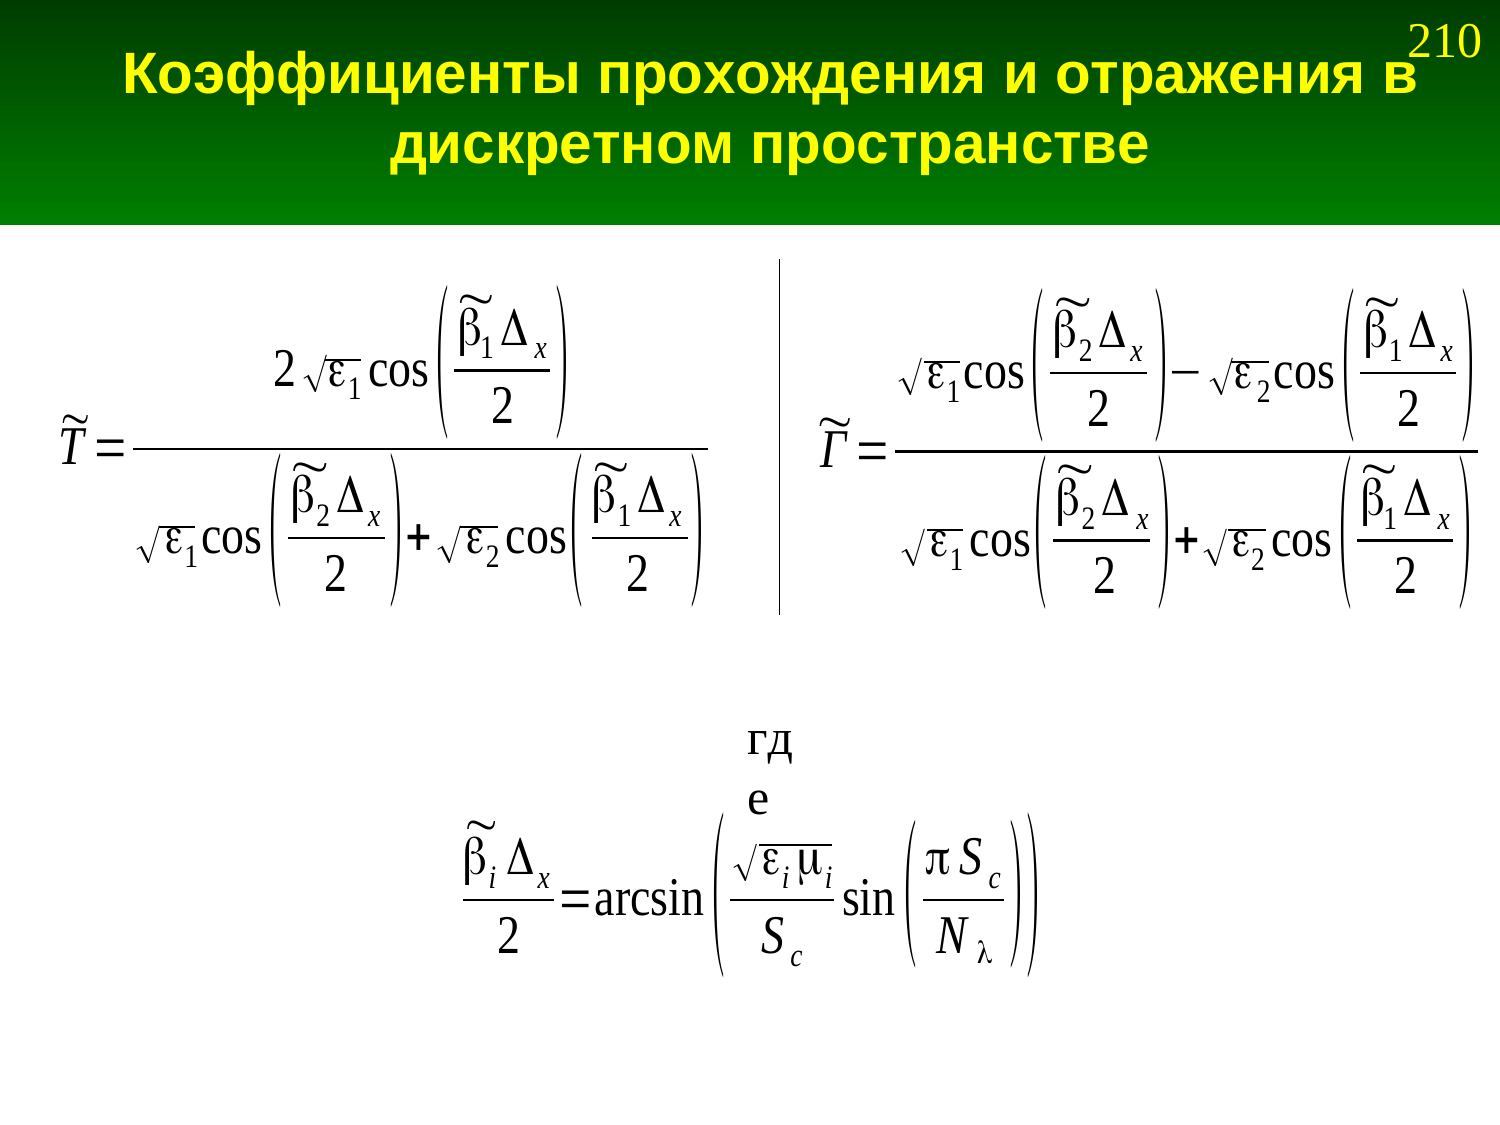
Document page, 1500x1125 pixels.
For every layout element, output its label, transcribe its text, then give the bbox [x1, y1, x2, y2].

chart [448, 809, 1052, 981]
title Коэффициенты прохождения и отражения в дискретном пространстве [100, 7, 1441, 204]
text_box где [732, 696, 828, 772]
chart [803, 286, 1491, 615]
chart [46, 283, 721, 612]
